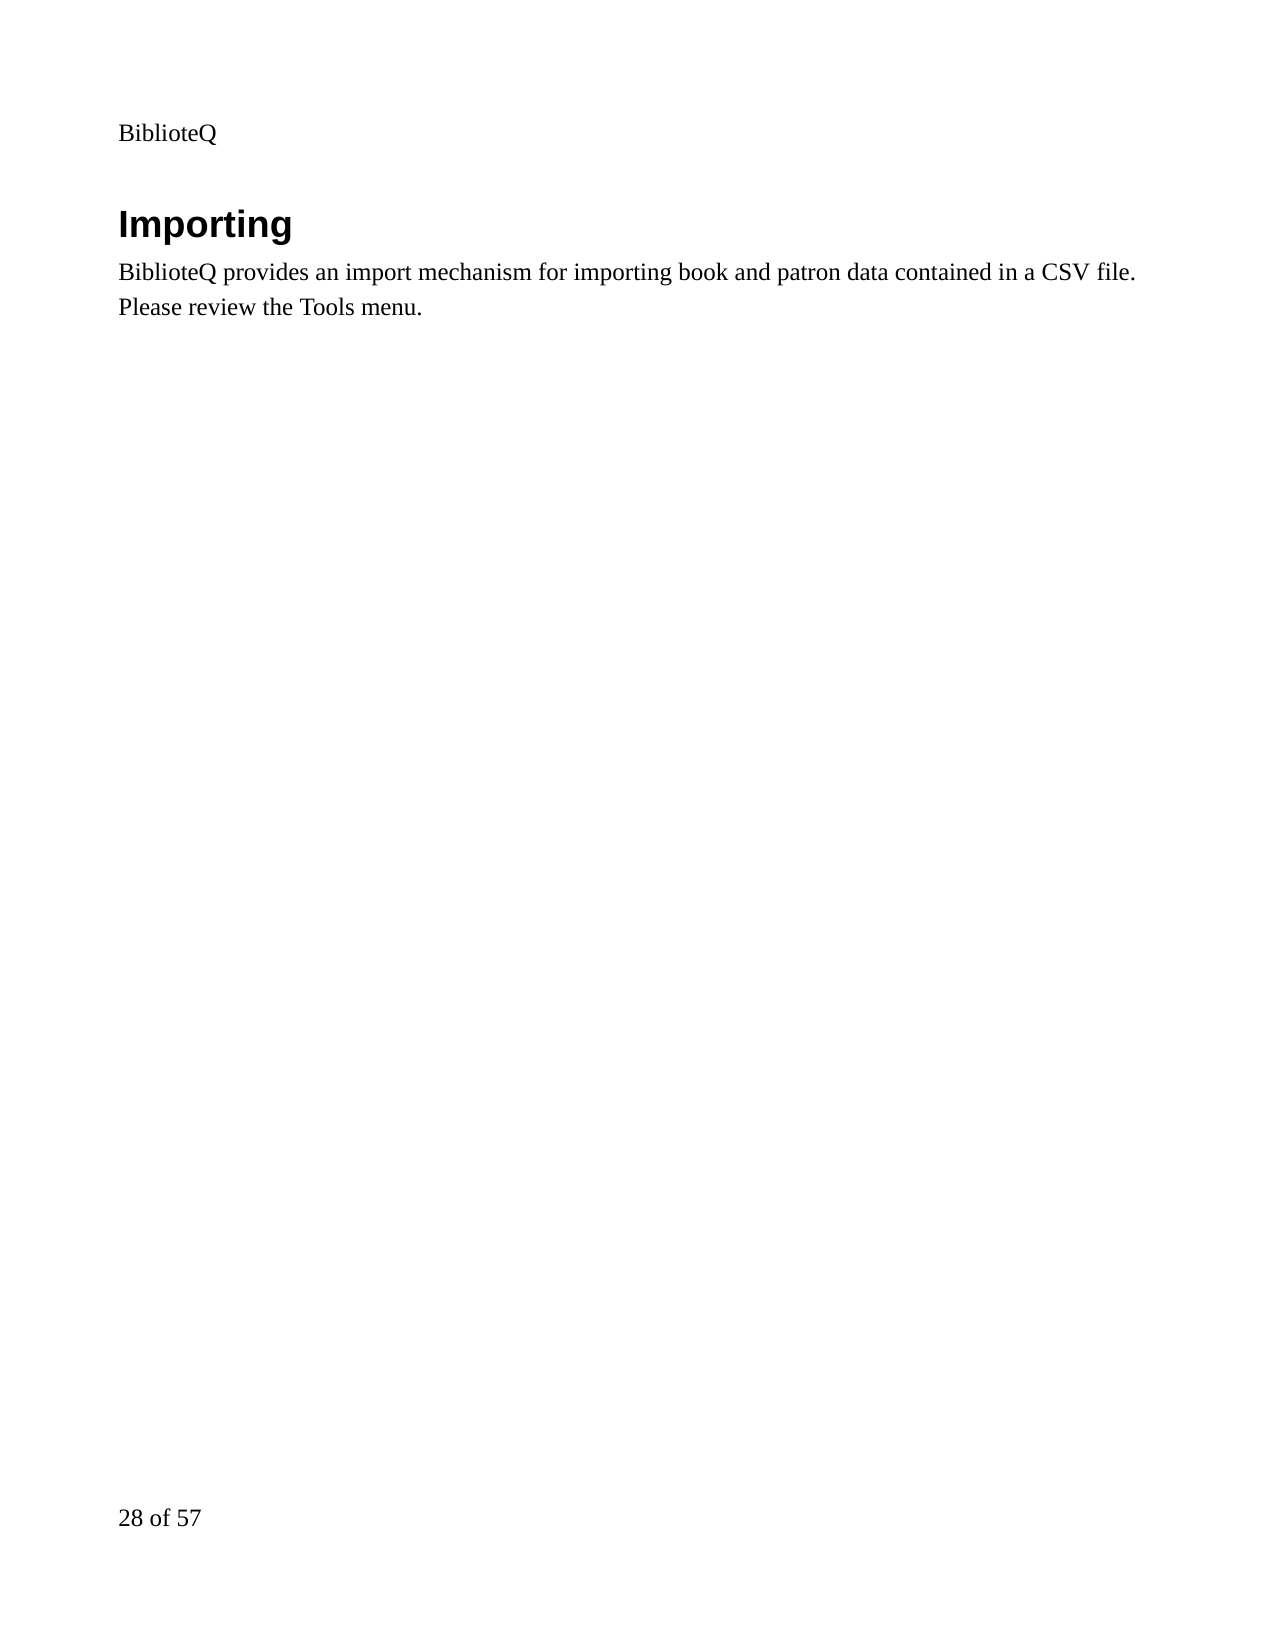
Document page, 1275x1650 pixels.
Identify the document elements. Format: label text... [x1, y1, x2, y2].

subtitle Importing [118, 201, 1157, 245]
text BiblioteQ provides an import mechanism for importing book and patron data contained in a CSV file. Please review the Tools menu. [118, 257, 1157, 321]
